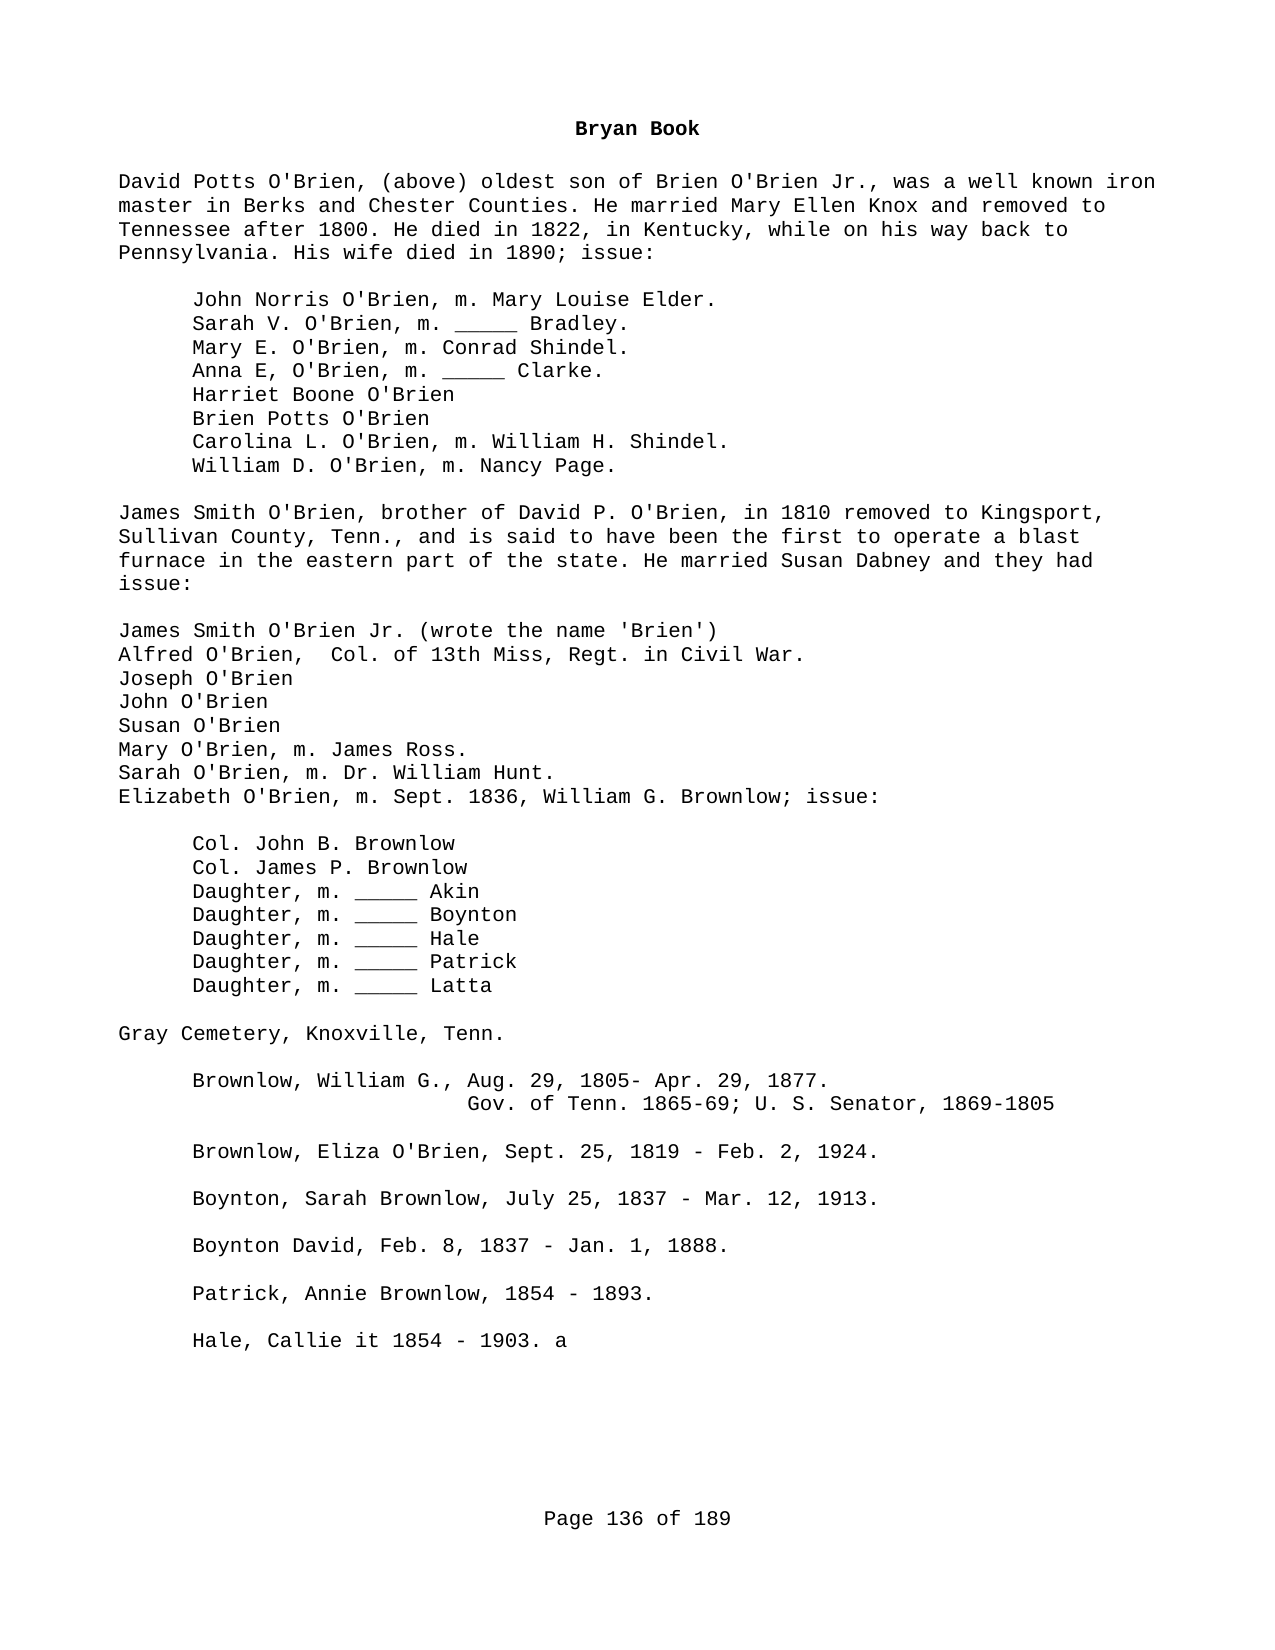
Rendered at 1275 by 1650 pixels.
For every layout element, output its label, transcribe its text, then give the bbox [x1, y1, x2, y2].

text Sarah O'Brien, m. Dr. William Hunt. [118, 762, 1157, 786]
text Harriet Boone O'Brien [192, 384, 1157, 408]
text Mary O'Brien, m. James Ross. [118, 739, 1157, 762]
text John Norris O'Brien, m. Mary Louise Elder. [192, 289, 1157, 313]
text William D. O'Brien, m. Nancy Page. [192, 455, 1157, 479]
text Brownlow, Eliza O'Brien, Sept. 25, 1819 - Feb. 2, 1924. [192, 1141, 1157, 1164]
text Brownlow, William G., Aug. 29, 1805- Apr. 29, 1877. [192, 1070, 1157, 1093]
text Alfred O'Brien, Col. of 13th Miss, Regt. in Civil War. [118, 644, 1157, 668]
text Boynton David, Feb. 8, 1837 - Jan. 1, 1888. [192, 1235, 1157, 1259]
text Joseph O'Brien [118, 668, 1157, 691]
text Susan O'Brien [118, 715, 1157, 739]
text Col. John B. Brownlow [192, 833, 1157, 857]
text Gov. of Tenn. 1865-69; U. S. Senator, 1869-1805 [192, 1093, 1157, 1117]
text James Smith O'Brien, brother of David P. O'Brien, in 1810 removed to Kingsport, Sullivan County, Tenn., and is said to have been the first to operate a blast furnace in the eastern part of the state. He married Susan Dabney and they had issue: [118, 502, 1157, 597]
text Daughter, m. _____ Hale [192, 928, 1157, 952]
text Elizabeth O'Brien, m. Sept. 1836, William G. Brownlow; issue: [118, 786, 1157, 810]
text Daughter, m. _____ Patrick [192, 952, 1157, 975]
text Daughter, m. _____ Akin [192, 881, 1157, 904]
text James Smith O'Brien Jr. (wrote the name 'Brien') [118, 621, 1157, 644]
text David Potts O'Brien, (above) oldest son of Brien O'Brien Jr., was a well known iron master in Berks and Chester Counties. He married Mary Ellen Knox and removed to Tennessee after 1800. He died in 1822, in Kentucky, while on his way back to Pennsylvania. His wife died in 1890; issue: [118, 171, 1157, 266]
text Hale, Callie it 1854 - 1903. a [192, 1330, 1157, 1353]
text Boynton, Sarah Brownlow, July 25, 1837 - Mar. 12, 1913. [192, 1188, 1157, 1212]
text Anna E, O'Brien, m. _____ Clarke. [192, 360, 1157, 384]
text Gray Cemetery, Knoxville, Tenn. [118, 1022, 1157, 1046]
text Daughter, m. _____ Boynton [192, 904, 1157, 928]
text Mary E. O'Brien, m. Conrad Shindel. [192, 337, 1157, 360]
text Col. James P. Brownlow [192, 857, 1157, 881]
text Patrick, Annie Brownlow, 1854 - 1893. [192, 1283, 1157, 1306]
text Sarah V. O'Brien, m. _____ Bradley. [192, 313, 1157, 337]
text Brien Potts O'Brien [192, 408, 1157, 431]
text Carolina L. O'Brien, m. William H. Shindel. [192, 431, 1157, 455]
text Daughter, m. _____ Latta [192, 975, 1157, 999]
text John O'Brien [118, 691, 1157, 715]
